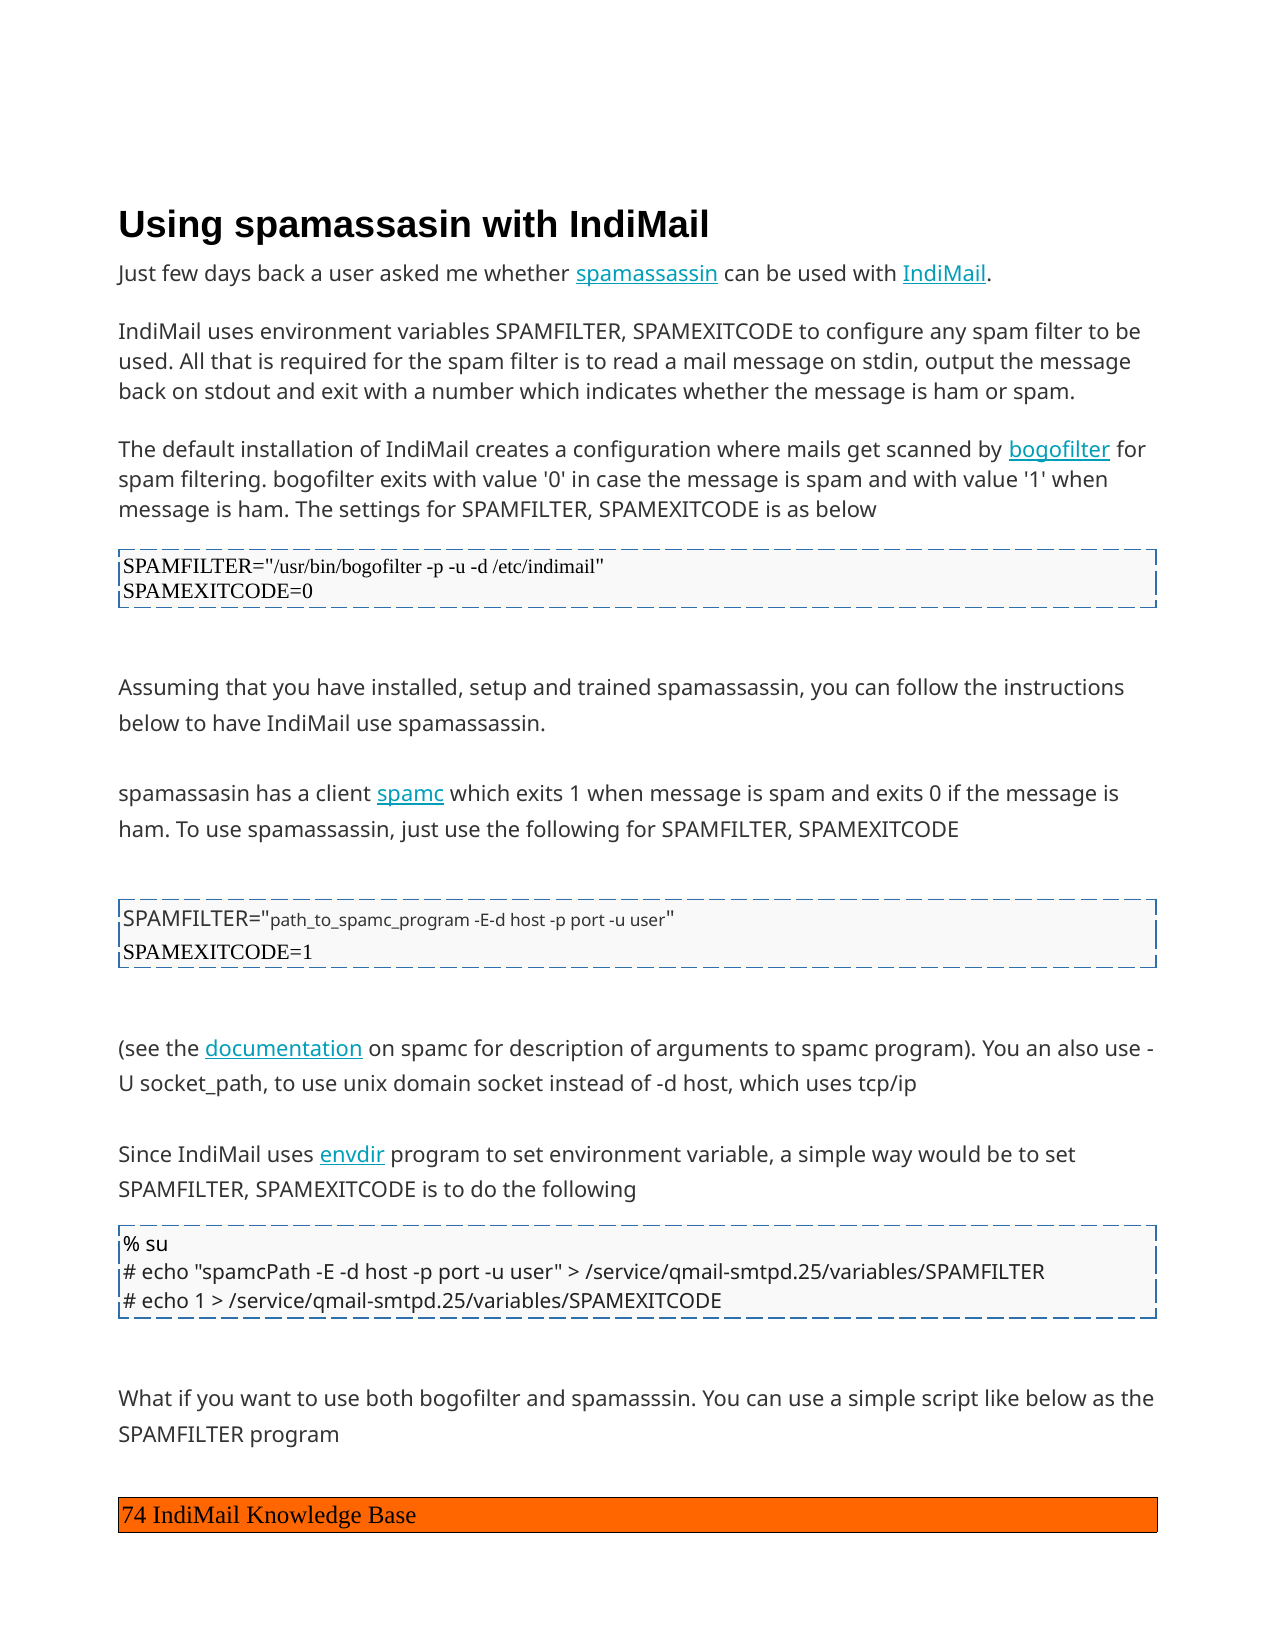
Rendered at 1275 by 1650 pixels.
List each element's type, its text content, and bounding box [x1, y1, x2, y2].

text # echo "spamcPath -E -d host -p port -u user" > /service/qmail-smtpd.25/variables/SPAMFILTER [118, 1253, 1157, 1281]
text SPAMFILTER="/usr/bin/bogofilter -p -u -d /etc/indimail" [118, 549, 1157, 574]
text Just few days back a user asked me whether spamassassin can be used with IndiMail. IndiMail uses environment variables SPAMFILTER, SPAMEXITCODE to configure any spam filter to be used. All that is required for the spam filter is to read a mail message on stdin, output the message back on stdout and exit with a number which indicates whether the message is ham or spam. The default installation of IndiMail creates a configuration where mails get scanned by bogofilter for spam filtering. bogofilter exits with value '0' in case the message is spam and with value '1' when message is ham. The settings for SPAMFILTER, SPAMEXITCODE is as below [118, 257, 1157, 523]
text SPAMEXITCODE=1 [118, 934, 1157, 968]
text SPAMEXITCODE=0 [118, 574, 1157, 608]
text What if you want to use both bogofilter and spamasssin. You can use a simple script like below as the SPAMFILTER program [118, 1348, 1157, 1448]
text # echo 1 > /service/qmail-smtpd.25/variables/SPAMEXITCODE [118, 1281, 1157, 1319]
text % su [118, 1224, 1157, 1253]
text (see the documentation on spamc for description of arguments to spamc program). You an also use -U socket_path, to use unix domain socket instead of -d host, which uses tcp/ip Since IndiMail uses envdir program to set environment variable, a simple way would be to set SPAMFILTER, SPAMEXITCODE is to do the following [118, 998, 1157, 1204]
text SPAMFILTER="path_to_spamc_program -E-d host -p port -u user" [118, 898, 1157, 933]
text Assuming that you have installed, setup and trained spamassassin, you can follow the instructions below to have IndiMail use spamassassin. spamassasin has a client spamc which exits 1 when message is spam and exits 0 if the message is ham. To use spamassassin, just use the following for SPAMFILTER, SPAMEXITCODE [118, 638, 1157, 878]
subtitle Using spamassasin with IndiMail [118, 201, 1157, 245]
